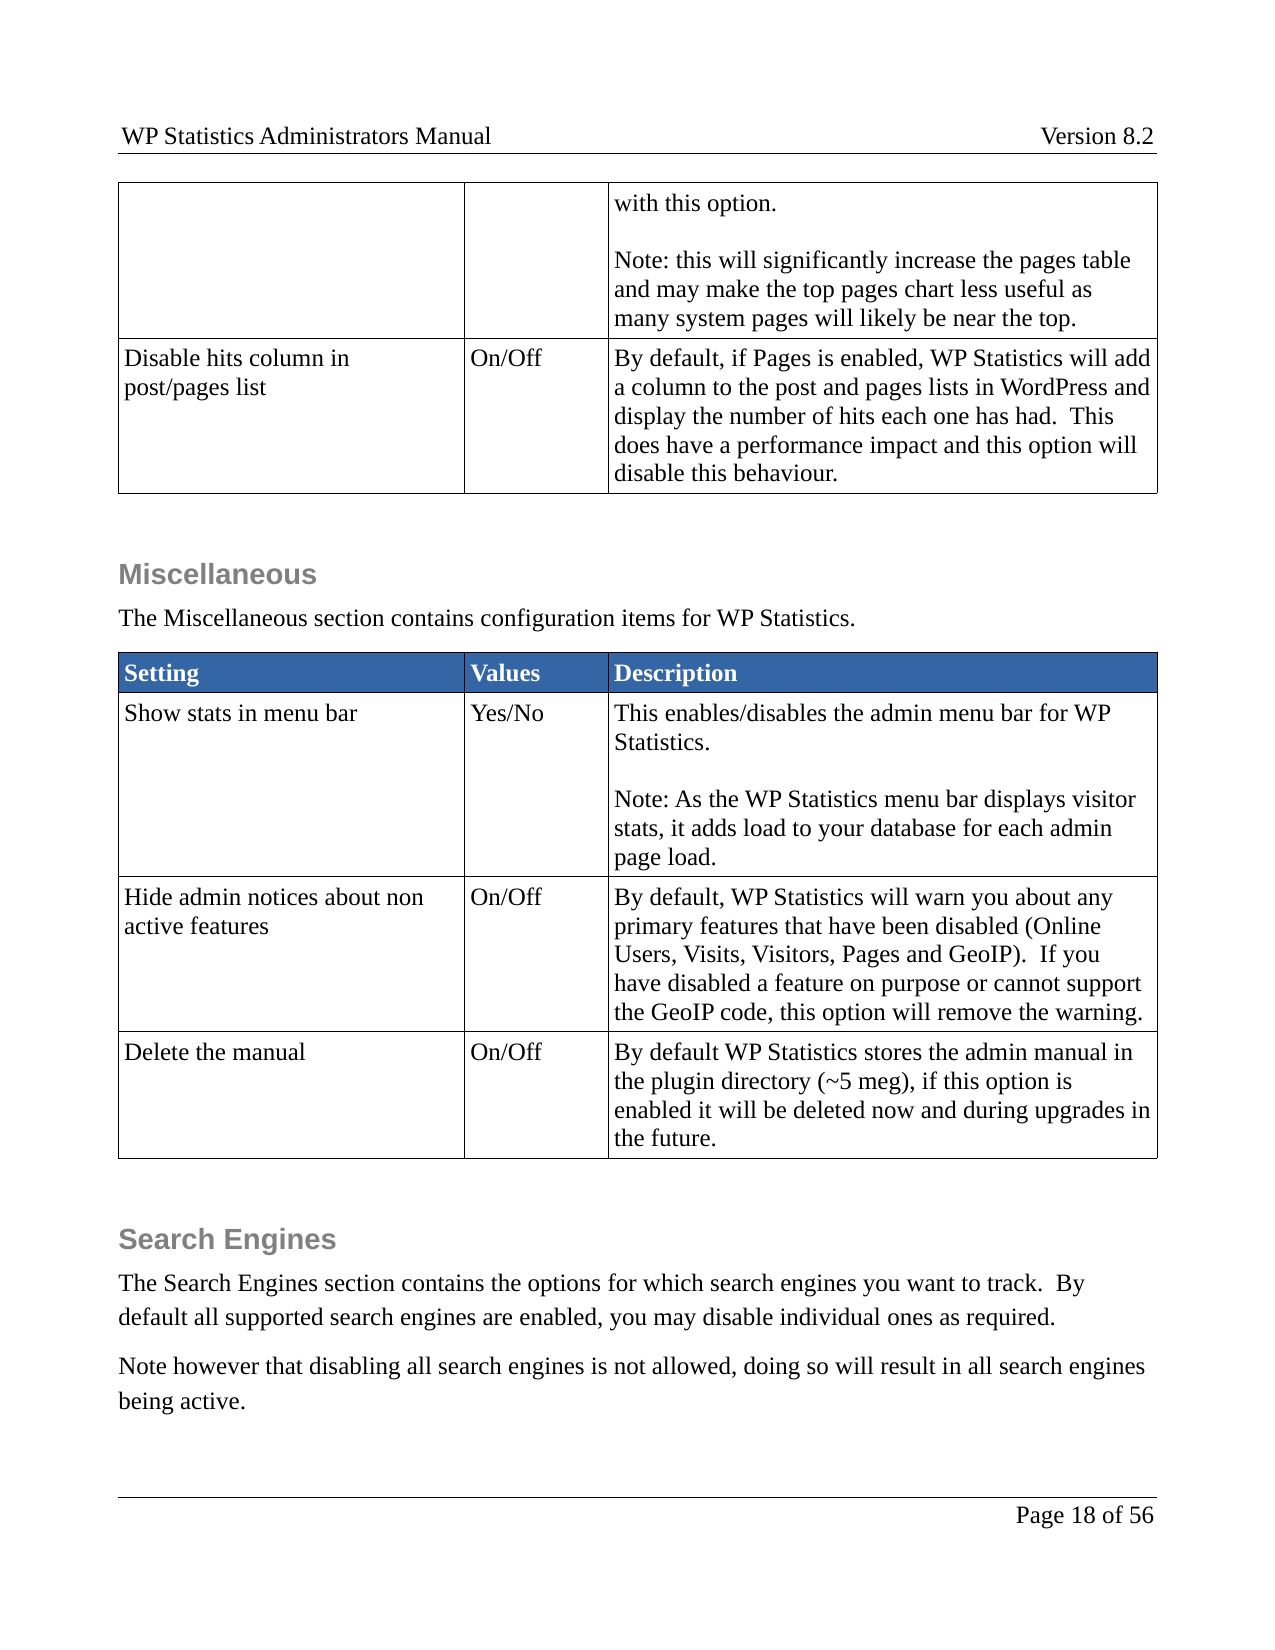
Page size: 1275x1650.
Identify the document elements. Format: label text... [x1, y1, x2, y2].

subtitle Search Engines [118, 1222, 1157, 1255]
table_cell On/Off [465, 1032, 608, 1158]
table_header Setting [119, 653, 464, 692]
text Note however that disabling all search engines is not allowed, doing so will result in all search engines being active. [118, 1351, 1157, 1414]
text The Search Engines section contains the options for which search engines you want to track. By default all supported search engines are enabled, you may disable individual ones as required. [118, 1268, 1157, 1331]
table_header Values [465, 653, 608, 692]
table_cell Hide admin notices about non active features [119, 877, 464, 1031]
subtitle Miscellaneous [118, 557, 1157, 590]
table_cell On/Off [465, 339, 608, 493]
table_cell with this option. Note: this will significantly increase the pages table and may make the top pages chart less useful as many system pages will likely be near the top. [609, 183, 1157, 338]
table_cell Delete the manual [119, 1032, 464, 1158]
table_cell [465, 183, 608, 338]
table_cell This enables/disables the admin menu bar for WP Statistics. Note: As the WP Statistics menu bar displays visitor stats, it adds load to your database for each admin page load. [609, 693, 1157, 876]
table_cell Show stats in menu bar [119, 693, 464, 876]
table_cell Yes/No [465, 693, 608, 876]
table_cell By default, WP Statistics will warn you about any primary features that have been disabled (Online Users, Visits, Visitors, Pages and GeoIP). If you have disabled a feature on purpose or cannot support the GeoIP code, this option will remove the warning. [609, 877, 1157, 1031]
table_cell [119, 183, 464, 338]
table_header Description [609, 653, 1157, 692]
text The Miscellaneous section contains configuration items for WP Statistics. [118, 603, 1157, 631]
table_cell By default, if Pages is enabled, WP Statistics will add a column to the post and pages lists in WordPress and display the number of hits each one has had. This does have a performance impact and this option will disable this behaviour. [609, 339, 1157, 493]
table_cell By default WP Statistics stores the admin manual in the plugin directory (~5 meg), if this option is enabled it will be deleted now and during upgrades in the future. [609, 1032, 1157, 1158]
table_cell Disable hits column in post/pages list [119, 339, 464, 493]
table_cell On/Off [465, 877, 608, 1031]
